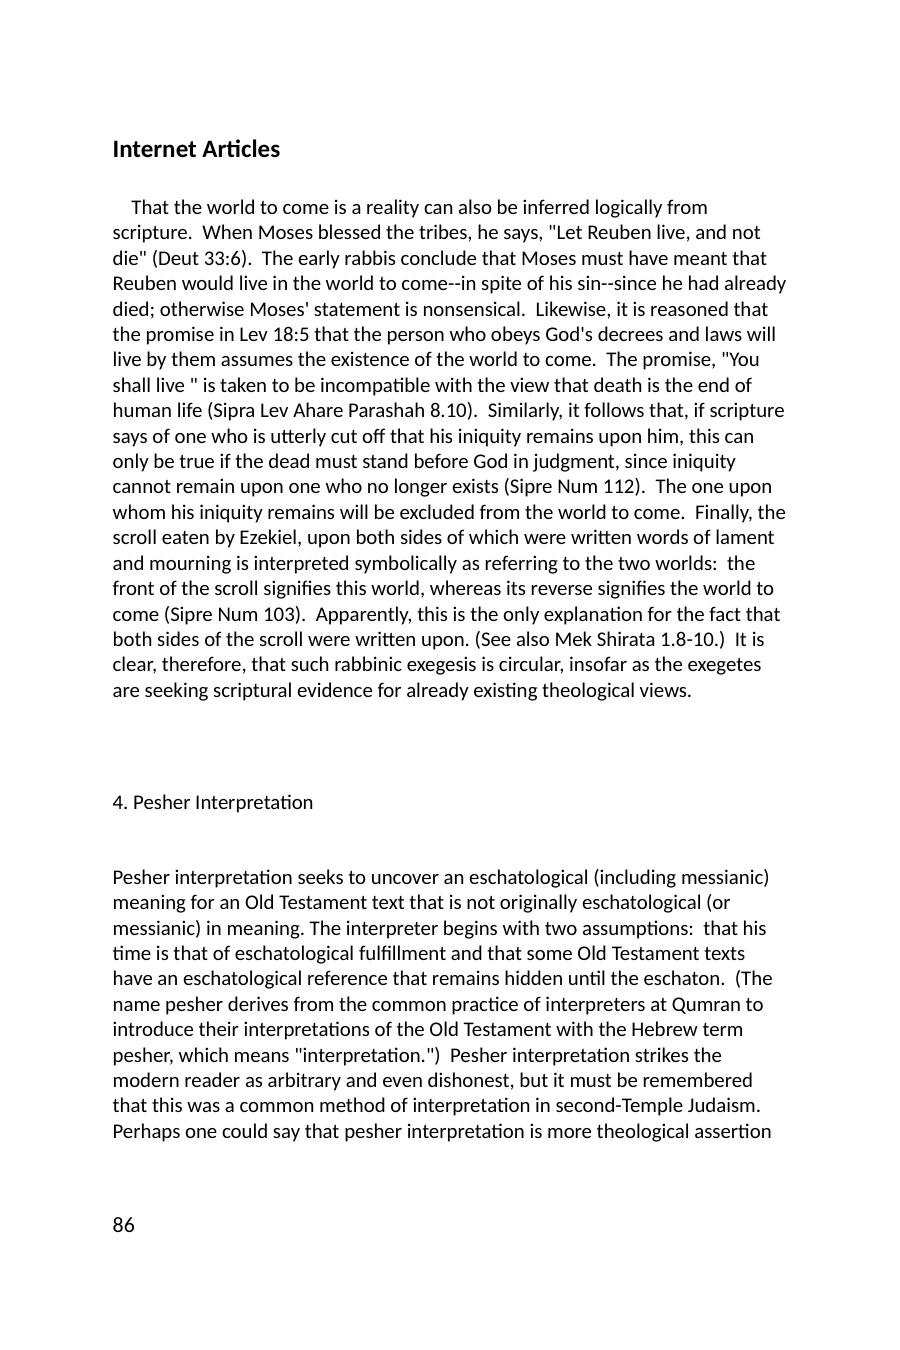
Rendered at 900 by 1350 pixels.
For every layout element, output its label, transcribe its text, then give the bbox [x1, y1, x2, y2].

text 4. Pesher Interpretation [112, 789, 787, 814]
text That the world to come is a reality can also be inferred logically from scripture. When Moses blessed the tribes, he says, "Let Reuben live, and not die" (Deut 33:6). The early rabbis conclude that Moses must have meant that Reuben would live in the world to come--in spite of his sin--since he had already died; otherwise Moses' statement is nonsensical. Likewise, it is reasoned that the promise in Lev 18:5 that the person who obeys God's decrees and laws will live by them assumes the existence of the world to come. The promise, "You shall live " is taken to be incompatible with the view that death is the end of human life (Sipra Lev Ahare Parashah 8.10). Similarly, it follows that, if scripture says of one who is utterly cut off that his iniquity remains upon him, this can only be true if the dead must stand before God in judgment, since iniquity cannot remain upon one who no longer exists (Sipre Num 112). The one upon whom his iniquity remains will be excluded from the world to come. Finally, the scroll eaten by Ezekiel, upon both sides of which were written words of lament and mourning is interpreted symbolically as referring to the two worlds: the front of the scroll signifies this world, whereas its reverse signifies the world to come (Sipre Num 103). Apparently, this is the only explanation for the fact that both sides of the scroll were written upon. (See also Mek Shirata 1.8-10.) It is clear, therefore, that such rabbinic exegesis is circular, insofar as the exegetes are seeking scriptural evidence for already existing theological views. [112, 194, 787, 702]
text Pesher interpretation seeks to uncover an eschatological (including messianic) meaning for an Old Testament text that is not originally eschatological (or messianic) in meaning. The interpreter begins with two assumptions: that his time is that of eschatological fulfillment and that some Old Testament texts have an eschatological reference that remains hidden until the eschaton. (The name pesher derives from the common practice of interpreters at Qumran to introduce their interpretations of the Old Testament with the Hebrew term pesher, which means "interpretation.") Pesher interpretation strikes the modern reader as arbitrary and even dishonest, but it must be remembered that this was a common method of interpretation in second-Temple Judaism. Perhaps one could say that pesher interpretation is more theological assertion [112, 864, 787, 1143]
